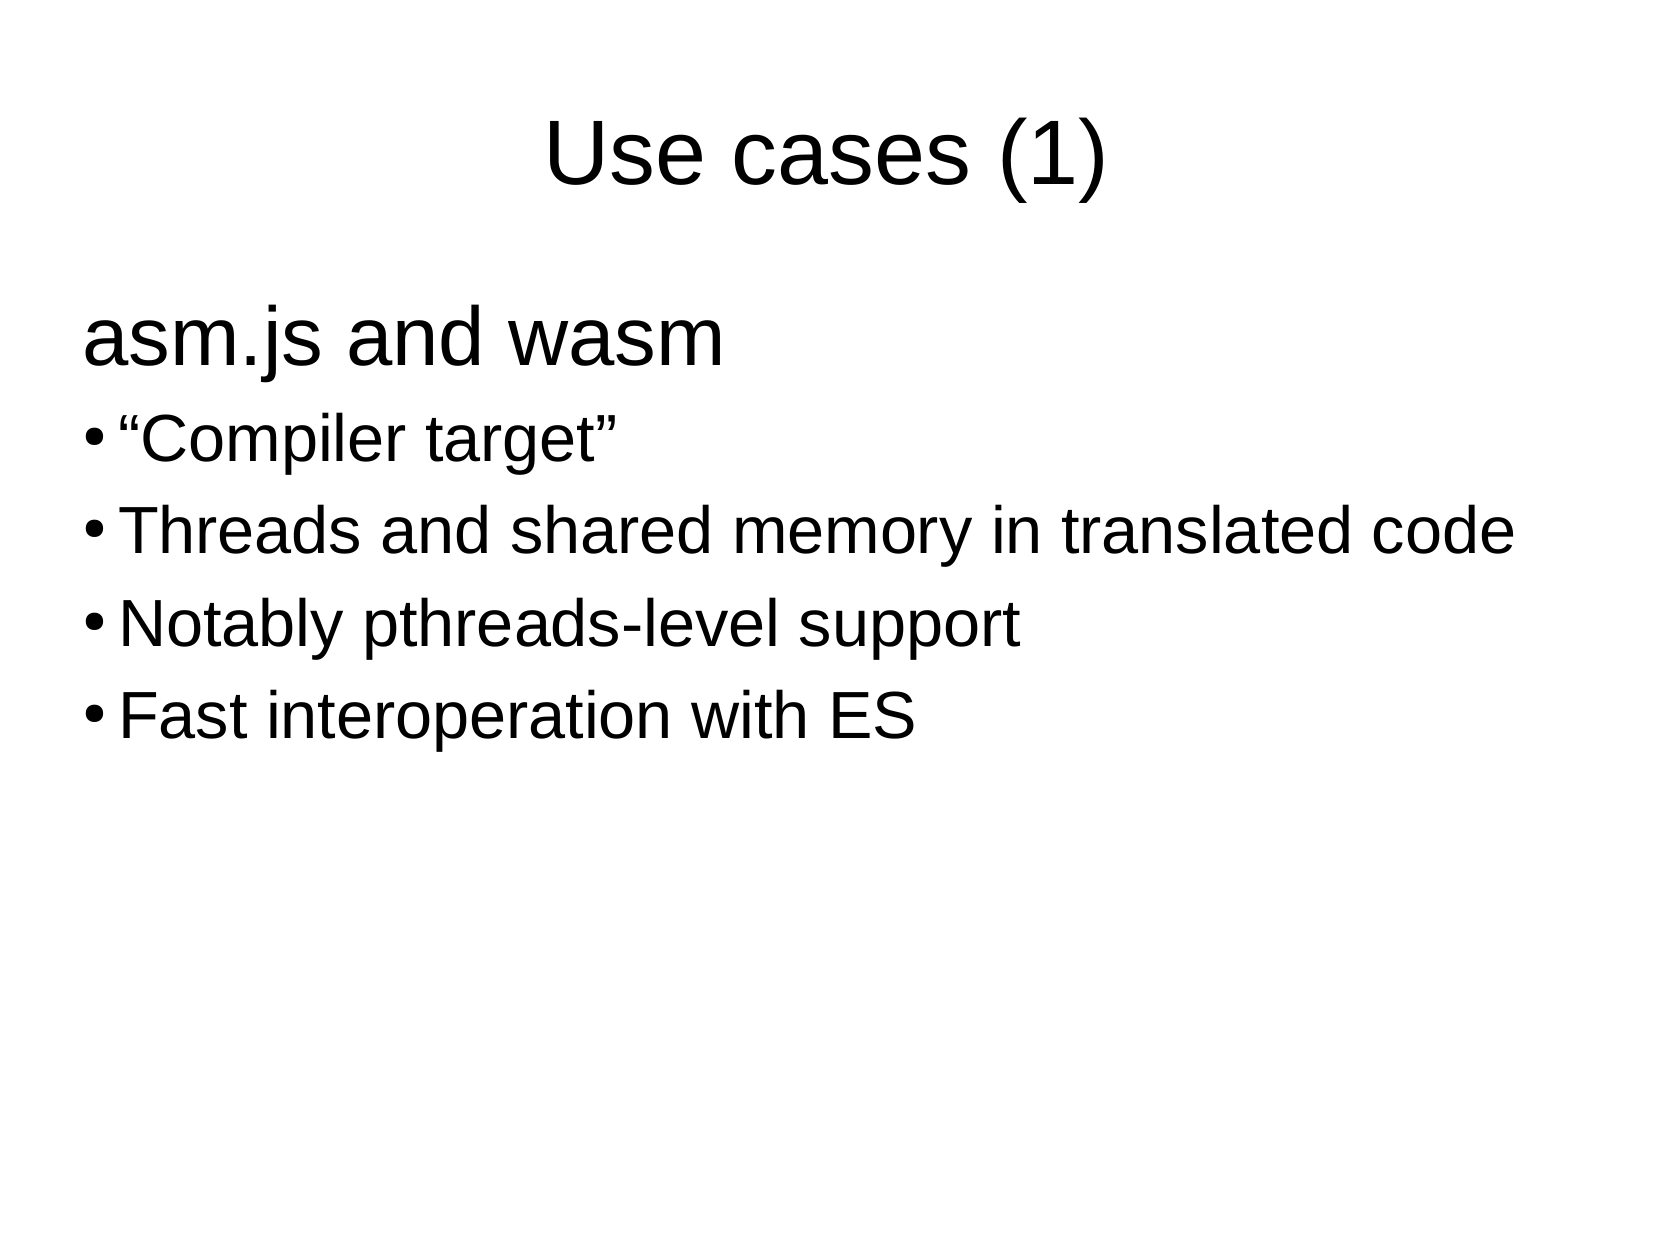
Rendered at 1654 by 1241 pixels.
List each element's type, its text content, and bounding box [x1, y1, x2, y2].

list asm.js and wasm “Compiler target” Threads and shared memory in translated code Notably pthreads-level support Fast interoperation with ES [82, 290, 1571, 1010]
title Use cases (1) [82, 49, 1571, 257]
